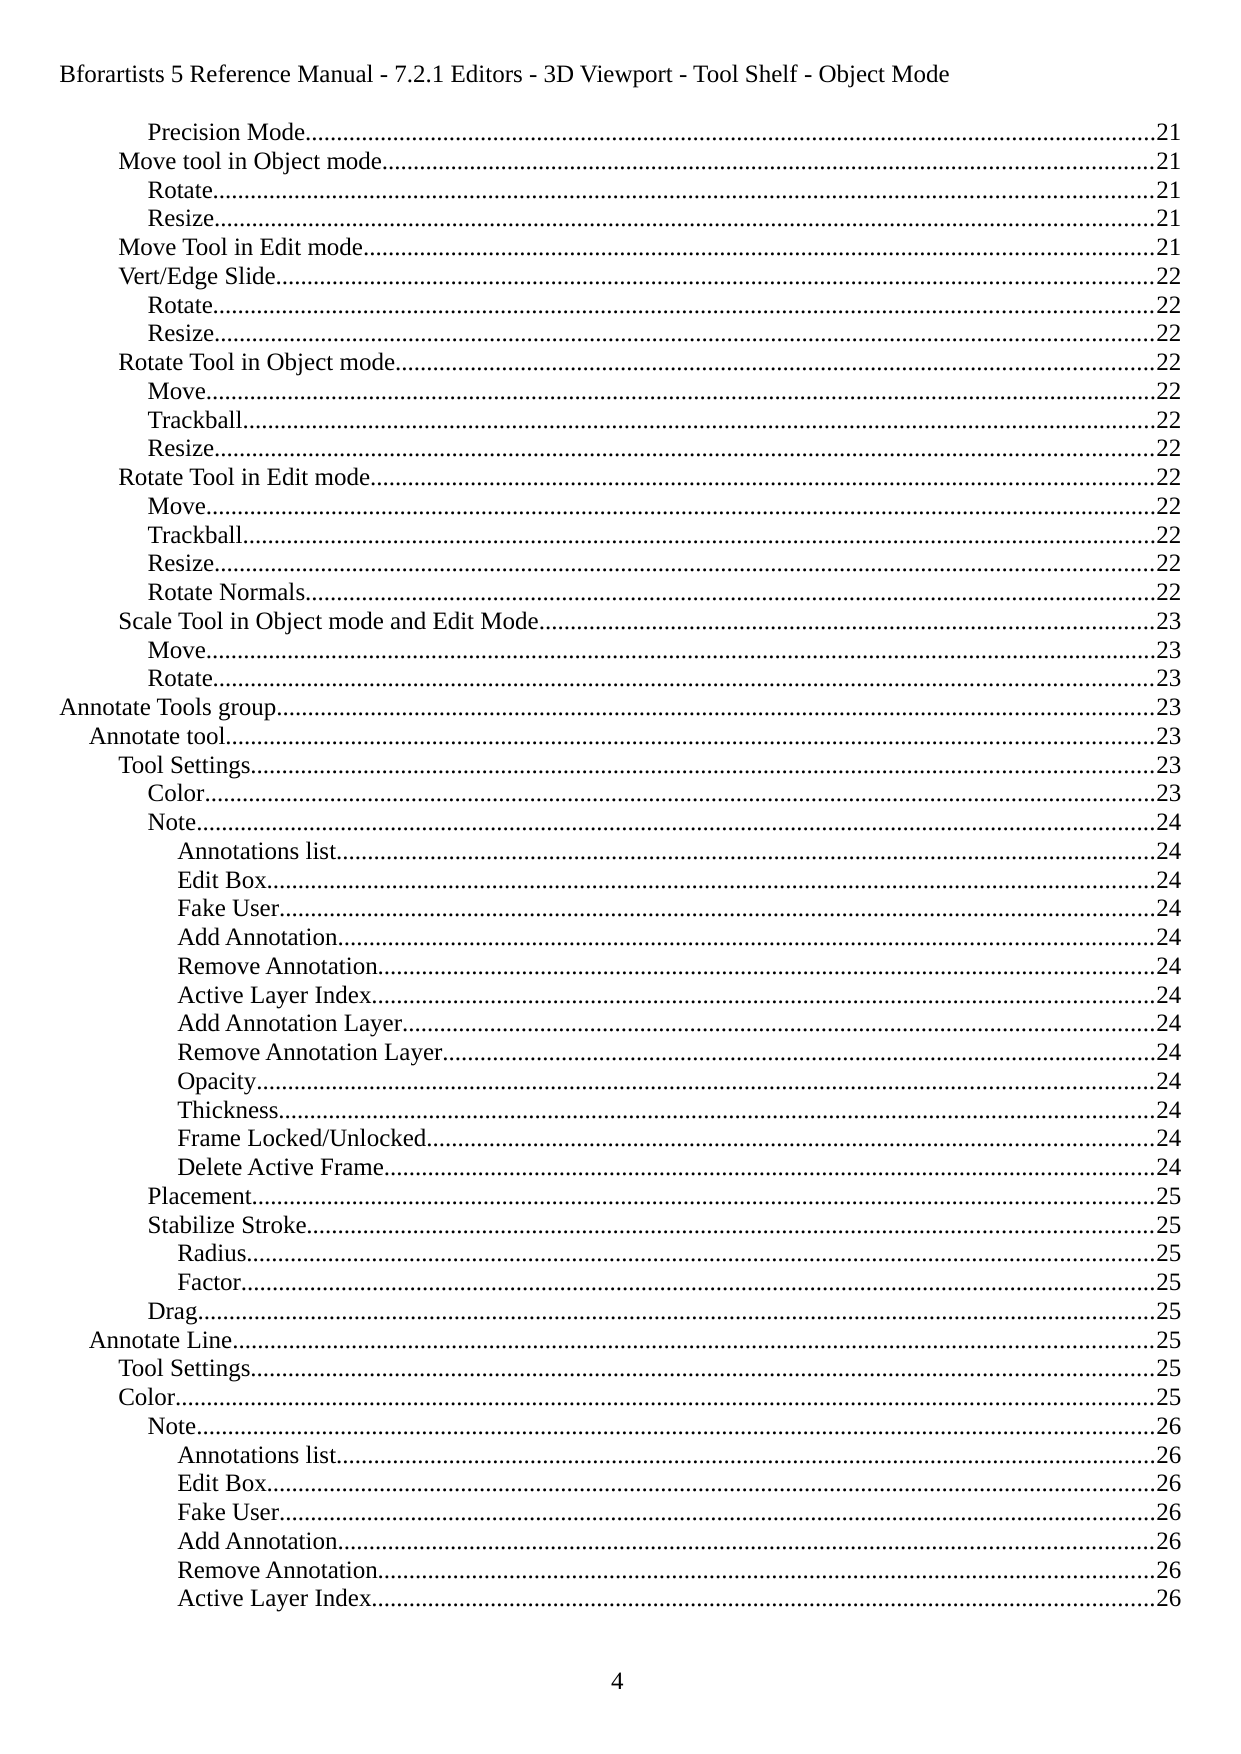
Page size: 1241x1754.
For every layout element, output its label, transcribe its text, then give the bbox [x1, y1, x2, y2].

text Annotations list 26 [177, 1440, 1181, 1468]
text Vert/Edge Slide 22 [118, 261, 1181, 290]
text Trackball 22 [147, 405, 1181, 433]
text Remove Annotation 26 [177, 1555, 1181, 1583]
text Color 25 [118, 1382, 1181, 1411]
text Remove Annotation 24 [177, 951, 1181, 980]
text Rotate Normals 22 [147, 577, 1181, 606]
text Active Layer Index 26 [177, 1583, 1181, 1612]
text Edit Box 24 [177, 865, 1181, 893]
text Rotate 22 [147, 290, 1181, 318]
text Thickness 24 [177, 1095, 1181, 1123]
text Annotate Line 25 [88, 1325, 1181, 1353]
text Trackball 22 [147, 520, 1181, 548]
text Add Annotation 26 [177, 1526, 1181, 1555]
text Opacity 24 [177, 1066, 1181, 1095]
text Move 22 [147, 491, 1181, 520]
text Note 24 [147, 807, 1181, 836]
text Drag 25 [147, 1296, 1181, 1325]
text Active Layer Index 24 [177, 980, 1181, 1008]
text Scale Tool in Object mode and Edit Mode 23 [118, 606, 1181, 635]
text Radius 25 [177, 1238, 1181, 1267]
text Annotate Tools group 23 [59, 692, 1181, 721]
text Tool Settings 23 [118, 750, 1181, 778]
text Rotate 21 [147, 175, 1181, 203]
text Resize 21 [147, 203, 1181, 232]
text Stabilize Stroke 25 [147, 1210, 1181, 1238]
text Note 26 [147, 1411, 1181, 1440]
text Move 23 [147, 635, 1181, 663]
text Resize 22 [147, 433, 1181, 462]
text Edit Box 26 [177, 1468, 1181, 1497]
text Move tool in Object mode 21 [118, 146, 1181, 175]
text Fake User 26 [177, 1497, 1181, 1526]
text Move 22 [147, 376, 1181, 405]
text Move Tool in Edit mode 21 [118, 232, 1181, 261]
text Add Annotation 24 [177, 922, 1181, 951]
text Frame Locked/Unlocked 24 [177, 1123, 1181, 1152]
text Add Annotation Layer 24 [177, 1008, 1181, 1037]
text Remove Annotation Layer 24 [177, 1037, 1181, 1066]
text Annotate tool 23 [88, 721, 1181, 750]
text Rotate Tool in Edit mode 22 [118, 462, 1181, 491]
text Rotate Tool in Object mode 22 [118, 347, 1181, 376]
text Color 23 [147, 778, 1181, 807]
text Rotate 23 [147, 663, 1181, 692]
text Factor 25 [177, 1267, 1181, 1296]
text Placement 25 [147, 1181, 1181, 1210]
text Resize 22 [147, 318, 1181, 347]
text Tool Settings 25 [118, 1353, 1181, 1382]
text Precision Mode 21 [147, 117, 1181, 146]
text Fake User 24 [177, 893, 1181, 922]
text Resize 22 [147, 548, 1181, 577]
text Delete Active Frame 24 [177, 1152, 1181, 1181]
text Annotations list 24 [177, 836, 1181, 865]
